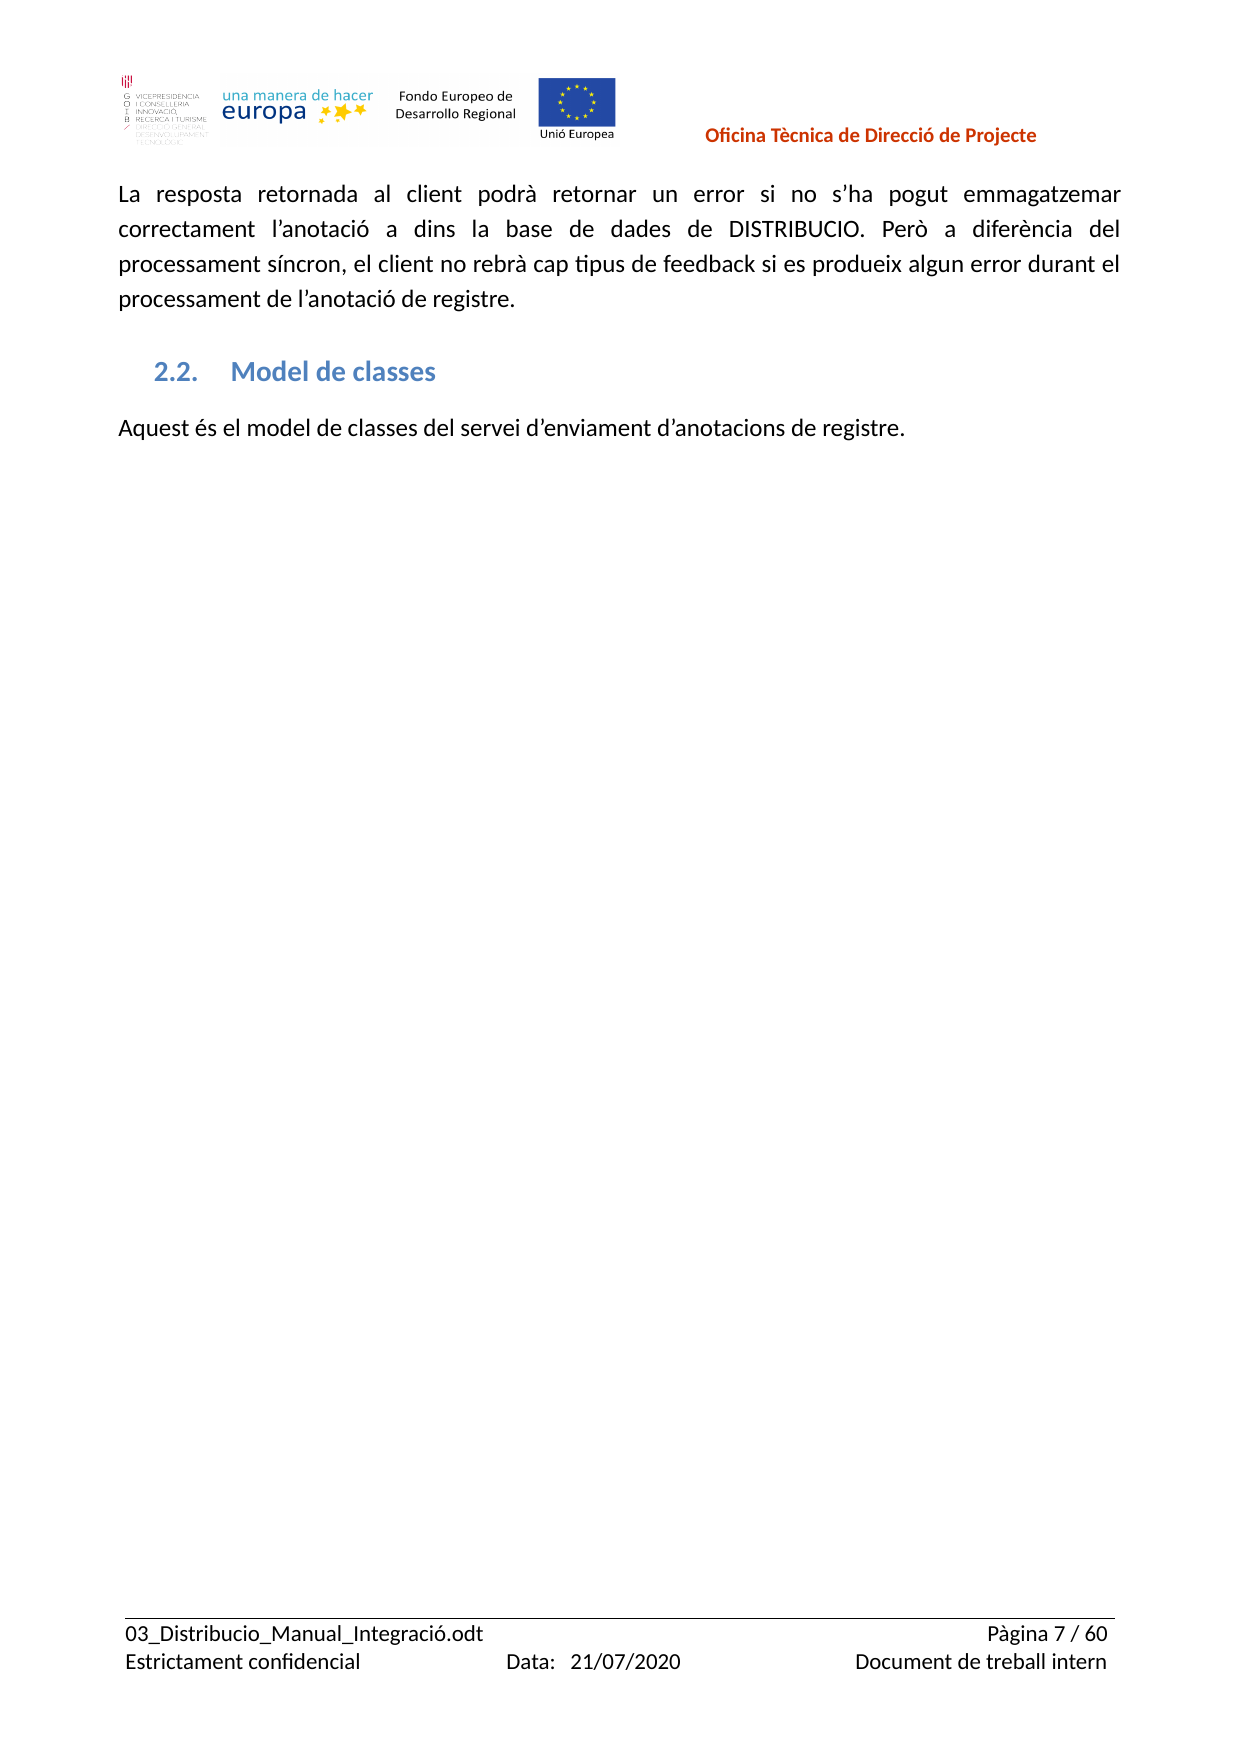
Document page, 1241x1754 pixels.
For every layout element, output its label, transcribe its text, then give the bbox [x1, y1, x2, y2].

subtitle Model de classes [153, 353, 1122, 388]
picture [118, 73, 213, 147]
text La resposta retornada al client podrà retornar un error si no s’ha pogut emmagatzemar correctament l’anotació a dins la base de dades de DISTRIBUCIO. Però a diferència del processament síncron, el client no rebrà cap tipus de feedback si es produeix algun error durant el processament de l’anotació de registre. [118, 178, 1122, 313]
text Aquest és el model de classes del servei d’enviament d’anotacions de registre. [118, 412, 1122, 443]
picture [219, 73, 621, 147]
